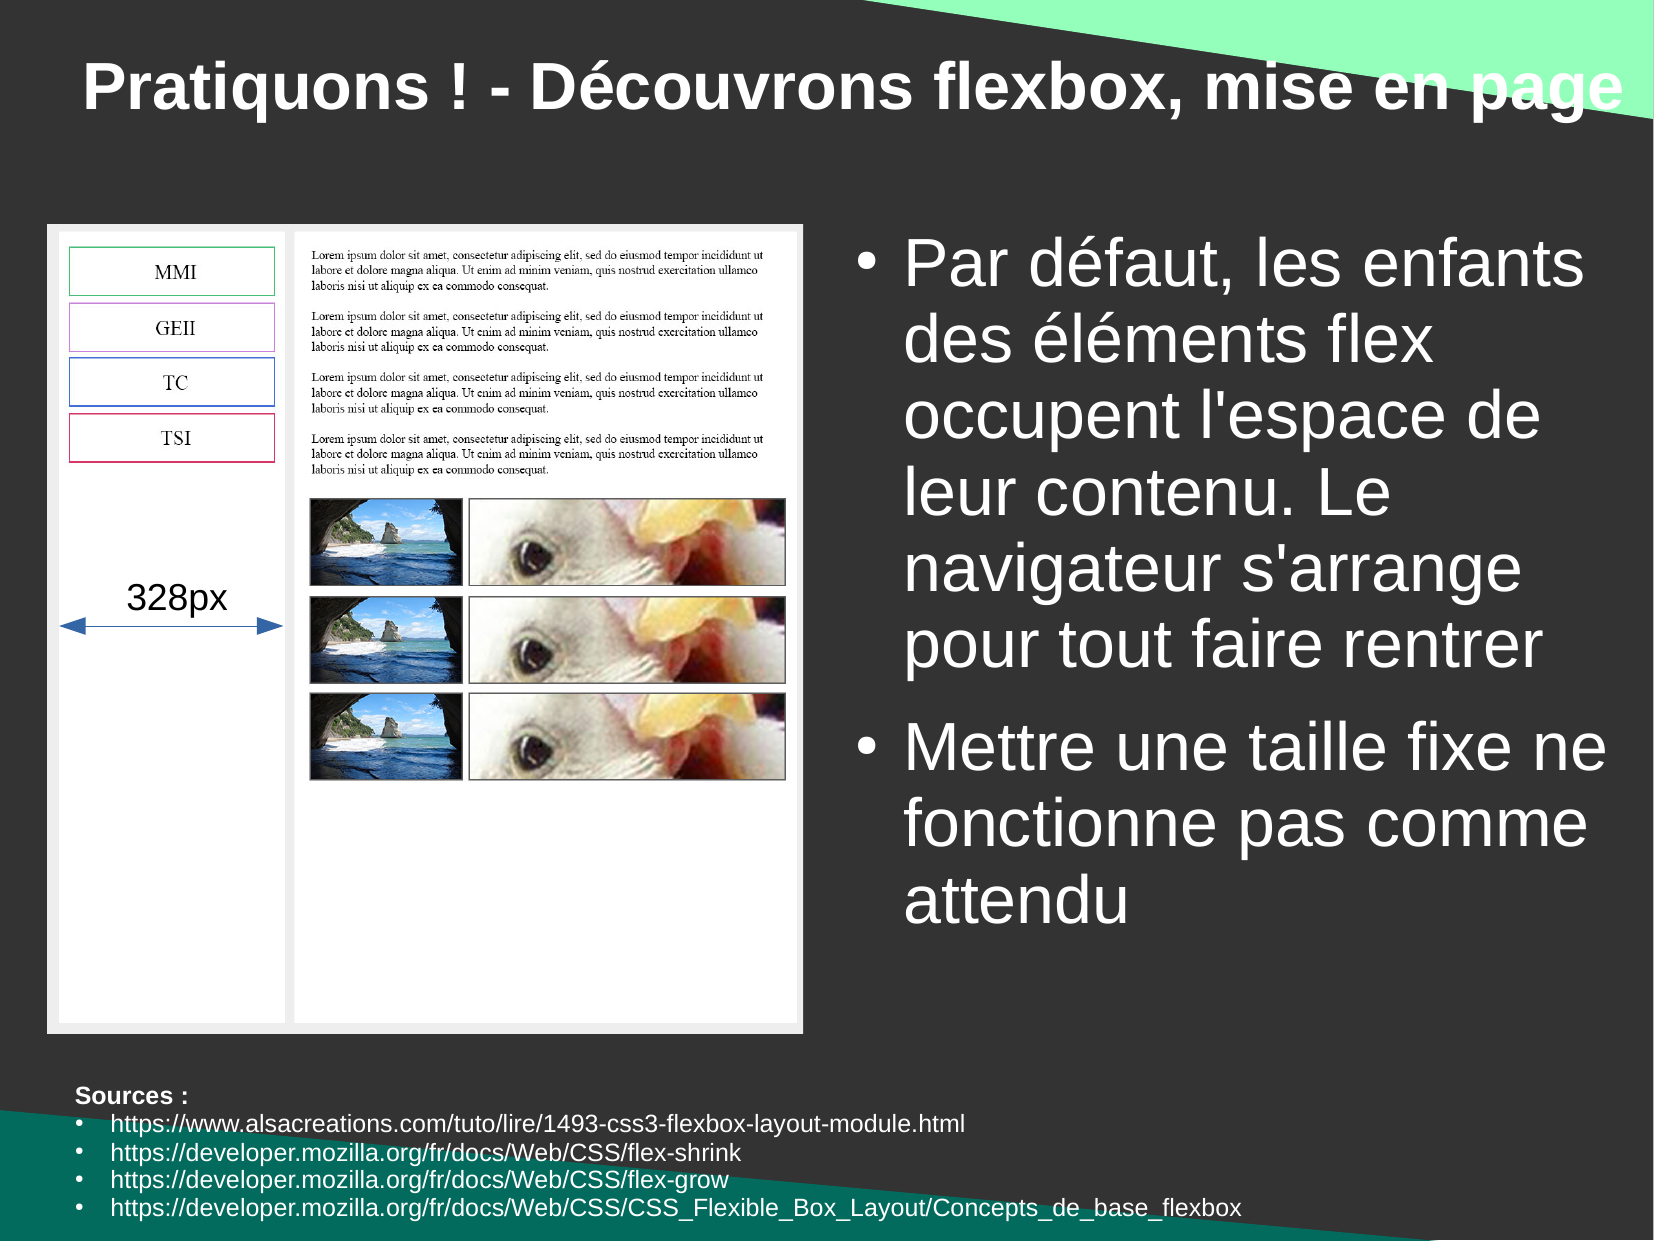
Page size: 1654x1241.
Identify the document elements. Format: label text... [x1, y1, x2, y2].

list Par défaut, les enfants des éléments flex occupent l'espace de leur contenu. Le navigateur s'arrange pour tout faire rentrer Mettre une taille fixe ne fonctionne pas comme attendu [838, 224, 1619, 945]
text_box 328px [106, 569, 249, 626]
text_box [862, 0, 1654, 120]
text_box Sources : https://www.alsacreations.com/tuto/lire/1493-css3-flexbox-layout-module.html https://developer.mozilla.org/fr/docs/Web/CSS/flex-shrink https://developer.mozilla.org/fr/docs/Web/CSS/flex-grow https://developer.mozilla.org/fr/docs/Web/CSS/CSS_Flexible_Box_Layout/Concepts_de_base_flexbox [60, 1074, 1546, 1241]
title Pratiquons ! - Découvrons flexbox, mise en page [82, 49, 1630, 142]
picture [47, 224, 804, 1034]
